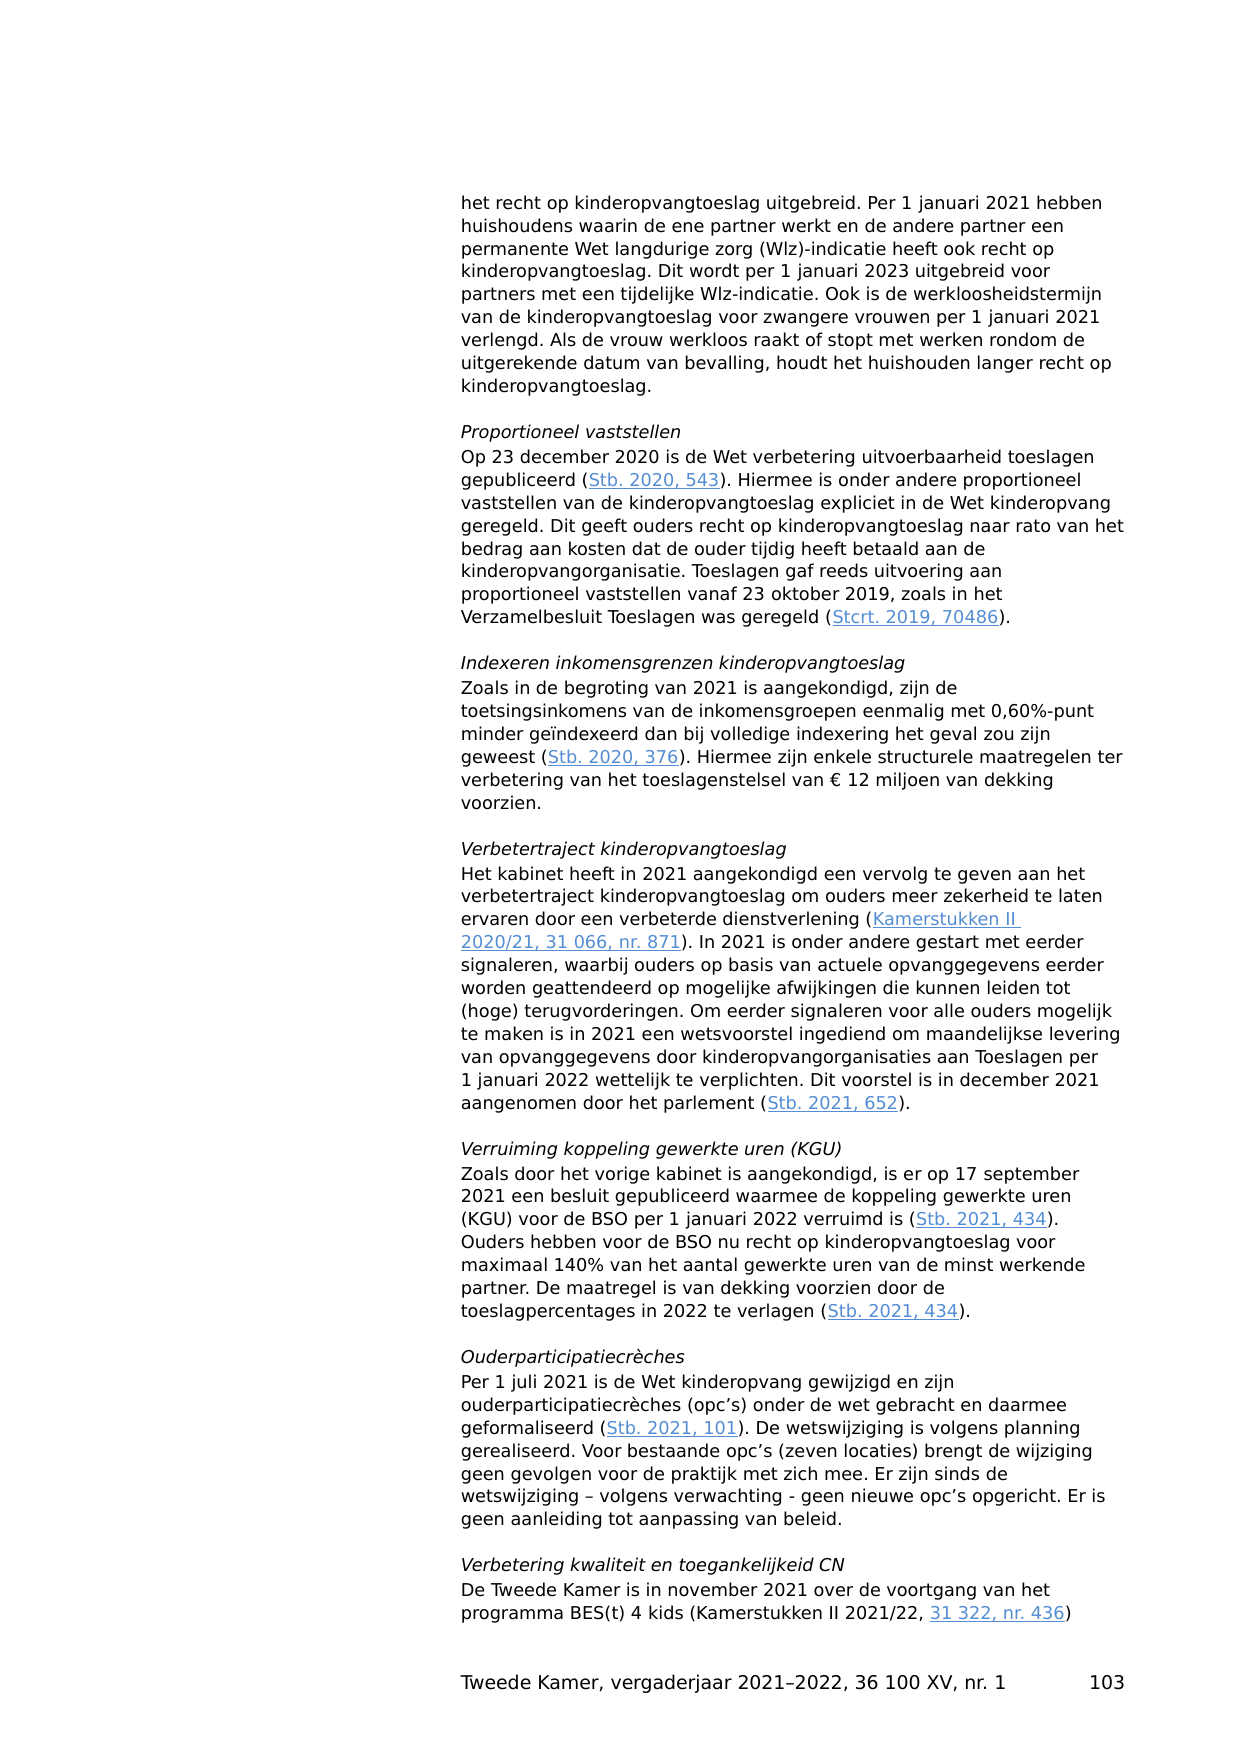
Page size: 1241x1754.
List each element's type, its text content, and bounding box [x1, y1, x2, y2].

text Indexeren inkomensgrenzen kinderopvangtoeslag [461, 651, 1125, 674]
text De Tweede Kamer is in november 2021 over de voortgang van het programma BES(t) 4 kids (Kamerstukken II 2021/22, 31 322, nr. 436) [461, 1578, 1125, 1624]
text het recht op kinderopvangtoeslag uitgebreid. Per 1 januari 2021 hebben huishoudens waarin de ene partner werkt en de andere partner een permanente Wet langdurige zorg (Wlz)-indicatie heeft ook recht op kinderopvangtoeslag. Dit wordt per 1 januari 2023 uitgebreid voor partners met een tijdelijke Wlz-indicatie. Ook is de werkloosheidstermijn van de kinderopvangtoeslag voor zwangere vrouwen per 1 januari 2021 verlengd. Als de vrouw werkloos raakt of stopt met werken rondom de uitgerekende datum van bevalling, houdt het huishouden langer recht op kinderopvangtoeslag. [461, 191, 1125, 397]
text Proportioneel vaststellen [461, 420, 1125, 443]
text Het kabinet heeft in 2021 aangekondigd een vervolg te geven aan het verbetertraject kinderopvangtoeslag om ouders meer zekerheid te laten ervaren door een verbeterde dienstverlening (Kamerstukken II 2020/21, 31 066, nr. 871). In 2021 is onder andere gestart met eerder signaleren, waarbij ouders op basis van actuele opvanggegevens eerder worden geattendeerd op mogelijke afwijkingen die kunnen leiden tot (hoge) terugvorderingen. Om eerder signaleren voor alle ouders mogelijk te maken is in 2021 een wetsvoorstel ingediend om maandelijkse levering van opvanggegevens door kinderopvangorganisaties aan Toeslagen per 1 januari 2022 wettelijk te verplichten. Dit voorstel is in december 2021 aangenomen door het parlement (Stb. 2021, 652). [461, 862, 1125, 1114]
text Zoals door het vorige kabinet is aangekondigd, is er op 17 september 2021 een besluit gepubliceerd waarmee de koppeling gewerkte uren (KGU) voor de BSO per 1 januari 2022 verruimd is (Stb. 2021, 434). Ouders hebben voor de BSO nu recht op kinderopvangtoeslag voor maximaal 140% van het aantal gewerkte uren van de minst werkende partner. De maatregel is van dekking voorzien door de toeslagpercentages in 2022 te verlagen (Stb. 2021, 434). [461, 1162, 1125, 1322]
text Ouderparticipatiecrèches [461, 1345, 1125, 1368]
text Verbetertraject kinderopvangtoeslag [461, 837, 1125, 859]
text Zoals in de begroting van 2021 is aangekondigd, zijn de toetsingsinkomens van de inkomensgroepen eenmalig met 0,60%-punt minder geïndexeerd dan bij volledige indexering het geval zou zijn geweest (Stb. 2020, 376). Hiermee zijn enkele structurele maatregelen ter verbetering van het toeslagenstelsel van € 12 miljoen van dekking voorzien. [461, 676, 1125, 814]
text Op 23 december 2020 is de Wet verbetering uitvoerbaarheid toeslagen gepubliceerd (Stb. 2020, 543). Hiermee is onder andere proportioneel vaststellen van de kinderopvangtoeslag expliciet in de Wet kinderopvang geregeld. Dit geeft ouders recht op kinderopvangtoeslag naar rato van het bedrag aan kosten dat de ouder tijdig heeft betaald aan de kinderopvangorganisatie. Toeslagen gaf reeds uitvoering aan proportioneel vaststellen vanaf 23 oktober 2019, zoals in het Verzamelbesluit Toeslagen was geregeld (Stcrt. 2019, 70486). [461, 445, 1125, 628]
text Verbetering kwaliteit en toegankelijkeid CN [461, 1553, 1125, 1576]
text Per 1 juli 2021 is de Wet kinderopvang gewijzigd en zijn ouderparticipatiecrèches (opc’s) onder de wet gebracht en daarmee geformaliseerd (Stb. 2021, 101). De wetswijziging is volgens planning gerealiseerd. Voor bestaande opc’s (zeven locaties) brengt de wijziging geen gevolgen voor de praktijk met zich mee. Er zijn sinds de wetswijziging – volgens verwachting ‑ geen nieuwe opc’s opgericht. Er is geen aanleiding tot aanpassing van beleid. [461, 1370, 1125, 1530]
text Verruiming koppeling gewerkte uren (KGU) [461, 1137, 1125, 1159]
